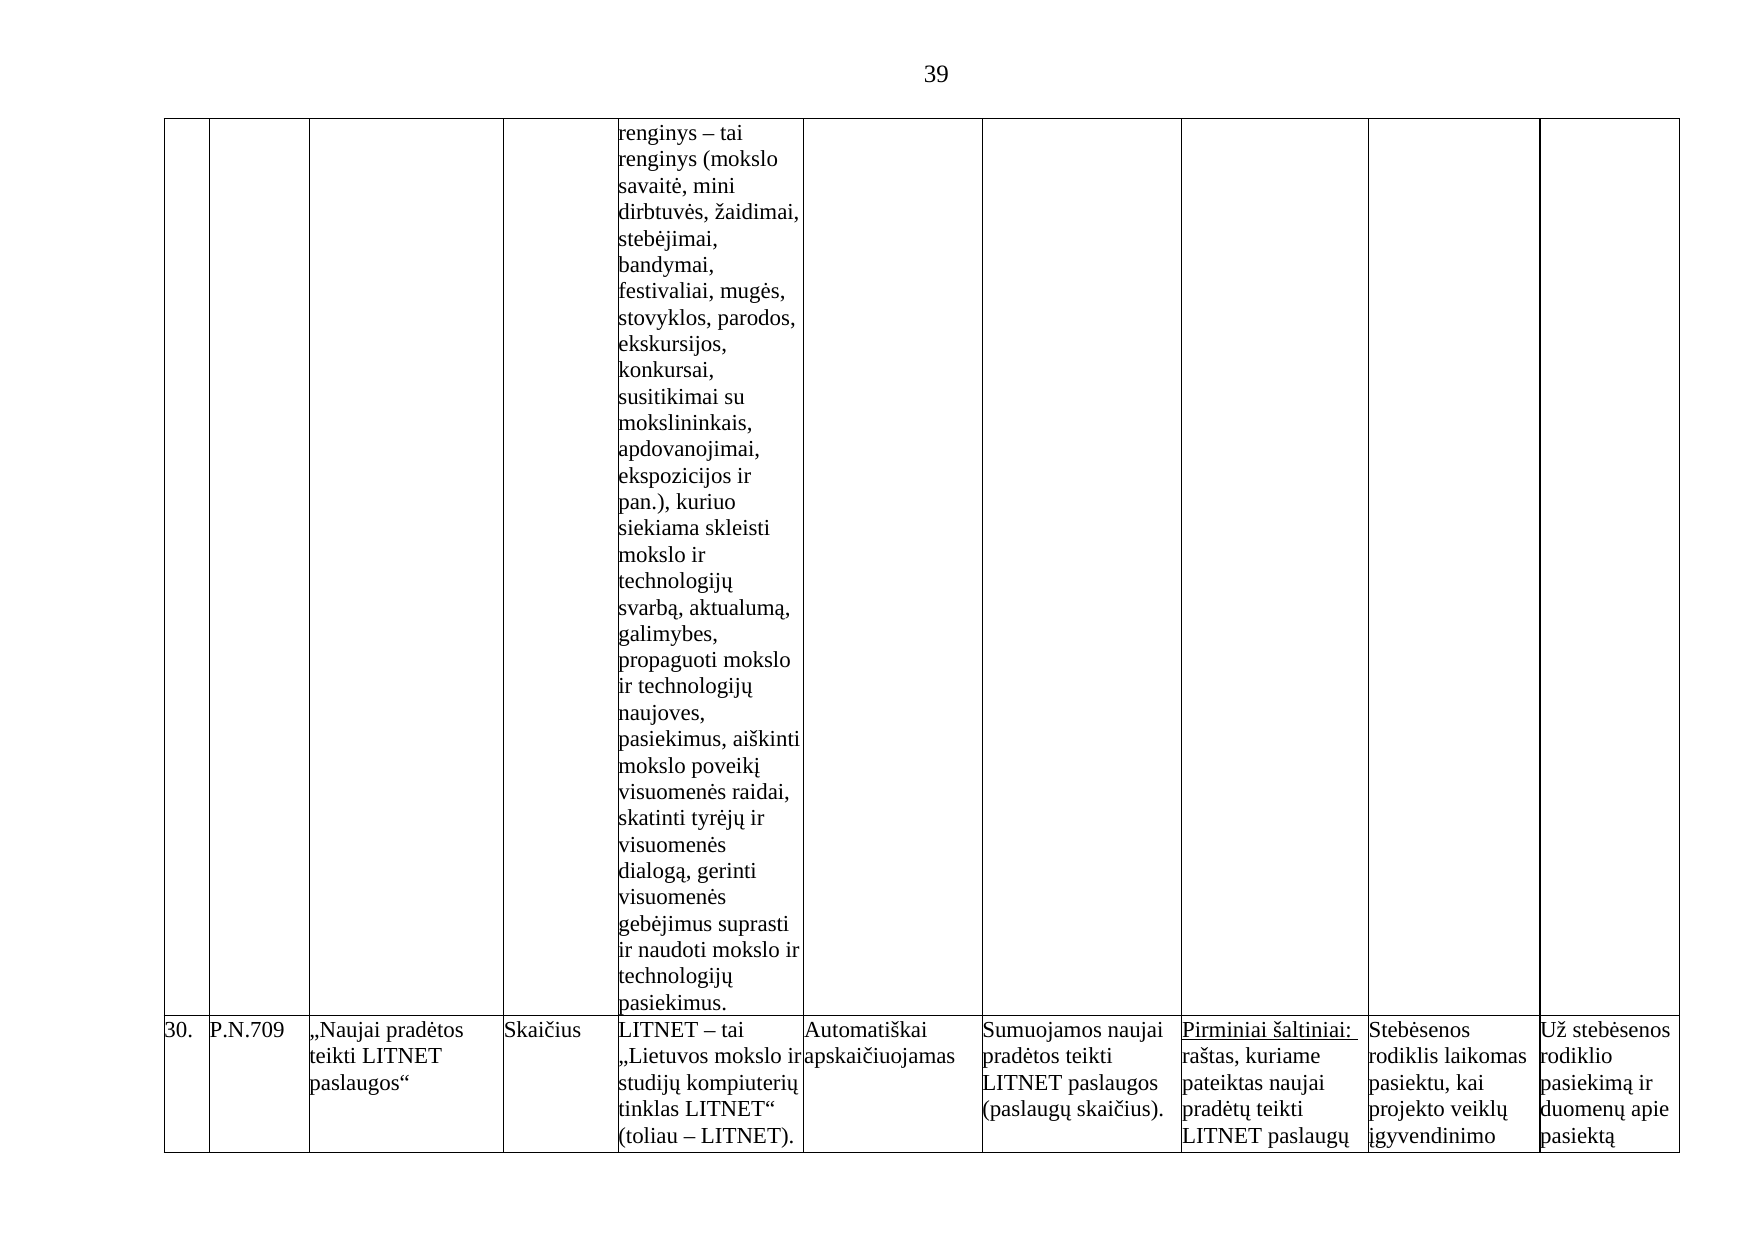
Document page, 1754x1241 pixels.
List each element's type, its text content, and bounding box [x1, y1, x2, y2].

table_cell [983, 119, 1181, 1015]
table_cell Skaičius [504, 1016, 618, 1152]
table_cell [310, 119, 503, 1015]
table_cell „Naujai pradėtos teikti LITNET paslaugos“ [310, 1016, 503, 1152]
table_cell [504, 119, 618, 1015]
table_cell P.N.709 [210, 1016, 309, 1152]
table_cell 30. [165, 1016, 209, 1152]
table_cell Automatiškai apskaičiuojamas [804, 1016, 982, 1152]
table_cell [165, 119, 209, 1015]
table_cell Už stebėsenos rodiklio pasiekimą ir duomenų apie pasiektą [1541, 1016, 1679, 1152]
table_cell [1182, 119, 1368, 1015]
table_cell [804, 119, 982, 1015]
table_cell [1541, 119, 1679, 1015]
table_cell [210, 119, 309, 1015]
table_cell [1369, 119, 1539, 1015]
table_cell Pirminiai šaltiniai: raštas, kuriame pateiktas naujai pradėtų teikti LITNET paslaugų [1182, 1016, 1368, 1152]
table_cell Stebėsenos rodiklis laikomas pasiektu, kai projekto veiklų įgyvendinimo [1369, 1016, 1539, 1152]
table_cell Sumuojamos naujai pradėtos teikti LITNET paslaugos (paslaugų skaičius). [983, 1016, 1181, 1152]
table_cell LITNET – tai „Lietuvos mokslo ir studijų kompiuterių tinklas LITNET“ (toliau – LITNET). [619, 1016, 803, 1152]
table_cell renginys – tai renginys (mokslo savaitė, mini dirbtuvės, žaidimai, stebėjimai, bandymai, festivaliai, mugės, stovyklos, parodos, ekskursijos, konkursai, susitikimai su mokslininkais, apdovanojimai, ekspozicijos ir pan.), kuriuo siekiama skleisti mokslo ir technologijų svarbą, aktualumą, galimybes, propaguoti mokslo ir technologijų naujoves, pasiekimus, aiškinti mokslo poveikį visuomenės raidai, skatinti tyrėjų ir visuomenės dialogą, gerinti visuomenės gebėjimus suprasti ir naudoti mokslo ir technologijų pasiekimus. [619, 119, 803, 1015]
